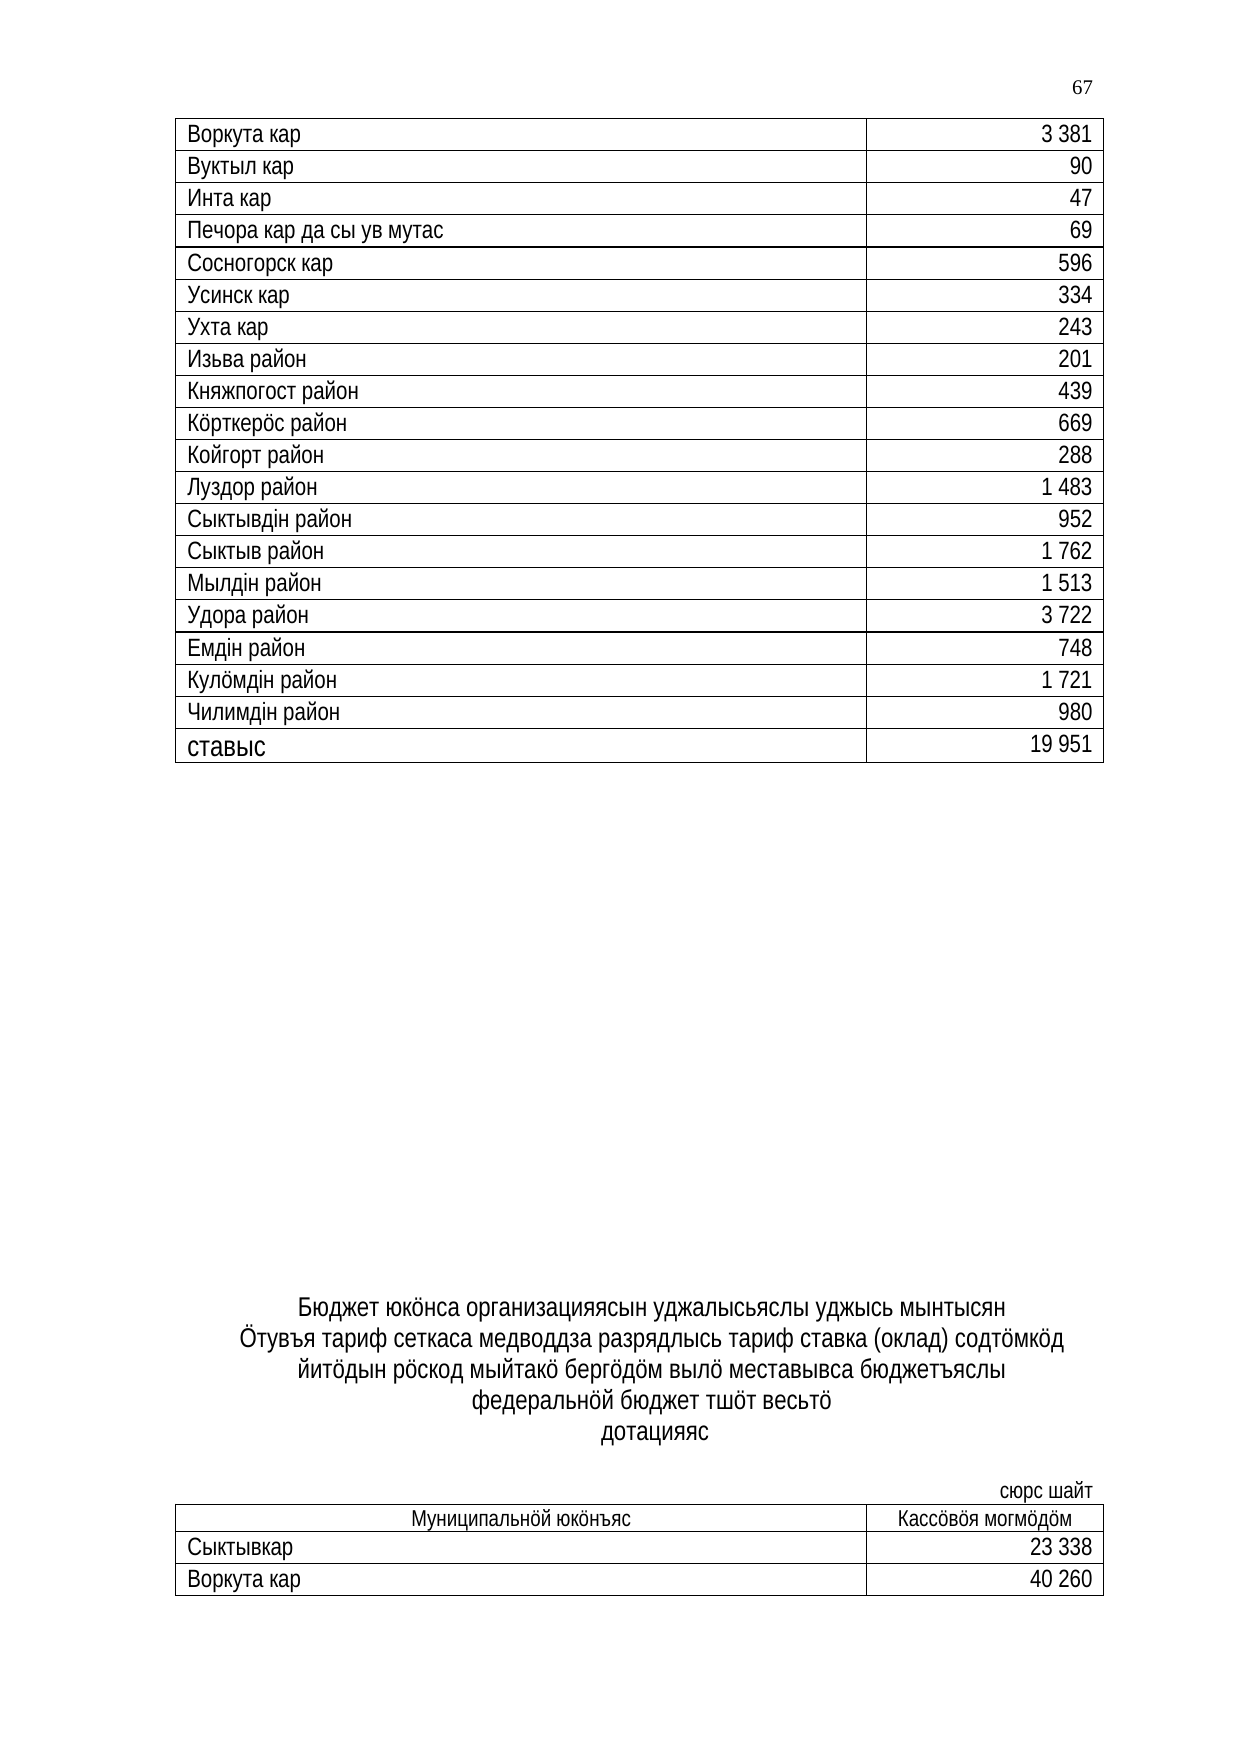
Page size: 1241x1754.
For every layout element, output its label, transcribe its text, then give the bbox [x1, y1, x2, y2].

table_cell ставыс [176, 729, 866, 762]
table_cell Емдiн район [176, 633, 866, 663]
table_cell 90 [867, 151, 1103, 182]
table_cell [1104, 696, 1148, 728]
table_cell [1104, 246, 1148, 278]
table_cell Ухта кар [176, 312, 866, 343]
table_cell Воркута кар [176, 1564, 866, 1595]
table_cell [1104, 503, 1148, 535]
table_cell 980 [867, 697, 1103, 728]
table_cell [1104, 279, 1148, 311]
table_cell Усинск кар [176, 280, 866, 311]
table_cell Сыктывдiн район [176, 504, 866, 535]
table_cell [1104, 567, 1148, 599]
text Бюджет юкöнса организацияясын уджалысьяслы уджысь мынтысян [187, 1291, 1093, 1322]
table_cell Удора район [176, 600, 866, 631]
table_cell 23 338 [867, 1532, 1103, 1563]
table_cell 47 [867, 183, 1103, 214]
table_cell 201 [867, 344, 1103, 375]
table_cell 1 721 [867, 665, 1103, 696]
table_cell [1104, 311, 1148, 343]
table_cell 243 [867, 312, 1103, 343]
table_cell 1 762 [867, 536, 1103, 567]
table_cell [1104, 375, 1148, 407]
table_cell 69 [867, 215, 1103, 246]
table_cell 288 [867, 440, 1103, 471]
table_cell [1104, 1563, 1148, 1595]
table_cell 596 [867, 248, 1103, 278]
table_cell 439 [867, 376, 1103, 407]
table_cell 669 [867, 408, 1103, 439]
table_cell [1104, 407, 1148, 439]
table_cell 1 483 [867, 472, 1103, 503]
table_cell Кöрткерöс район [176, 408, 866, 439]
text федеральнöй бюджет тшöт весьтö [187, 1384, 1093, 1415]
table_cell 3 381 [867, 119, 1103, 150]
table_cell [1104, 535, 1148, 567]
table_cell Княжпогост район [176, 376, 866, 407]
table_header [1104, 1504, 1148, 1531]
table_cell Луздор район [176, 472, 866, 503]
table_cell [1104, 214, 1148, 246]
table_cell [1104, 599, 1148, 631]
table_cell Койгорт район [176, 440, 866, 471]
table_cell Мылдiн район [176, 568, 866, 599]
table_cell 334 [867, 280, 1103, 311]
text Öтувъя тариф сеткаса медводдза разрядлысь тариф ставка (оклад) содтöмкöд [187, 1322, 1093, 1353]
table_cell Сосногорск кар [176, 248, 866, 278]
table_cell Воркута кар [176, 119, 866, 150]
table_cell [1104, 631, 1148, 663]
text йитöдын рöскод мыйтакö бергöдöм вылö меставывса бюджетъяслы [187, 1353, 1093, 1384]
table_cell [1104, 182, 1148, 214]
table_cell 1 513 [867, 568, 1103, 599]
text дотацияяс [187, 1415, 1093, 1446]
table_cell Кулöмдiн район [176, 665, 866, 696]
table_cell 19 951 [867, 729, 1103, 762]
table_cell Инта кар [176, 183, 866, 214]
table_cell 748 [867, 633, 1103, 663]
table_cell [1104, 471, 1148, 503]
table_cell 952 [867, 504, 1103, 535]
table_cell Чилимдiн район [176, 697, 866, 728]
table_cell [1104, 343, 1148, 375]
table_cell [1104, 728, 1148, 762]
table_cell [1104, 118, 1148, 150]
table_cell Вуктыл кар [176, 151, 866, 182]
table_cell 3 722 [867, 600, 1103, 631]
table_cell [1104, 439, 1148, 471]
table_cell [1104, 150, 1148, 182]
table_cell Сыктывкар [176, 1532, 866, 1563]
table_cell [1104, 664, 1148, 696]
table_cell Печора кар да сы ув мутас [176, 215, 866, 246]
table_cell [1104, 1531, 1148, 1563]
table_cell Сыктыв район [176, 536, 866, 567]
table_header Муниципальнöй юкöнъяс [176, 1505, 866, 1531]
text сюрс шайт [187, 1477, 1093, 1503]
table_cell Изьва район [176, 344, 866, 375]
table_cell 40 260 [867, 1564, 1103, 1595]
table_header Кассöвöя могмöдöм [867, 1505, 1103, 1531]
